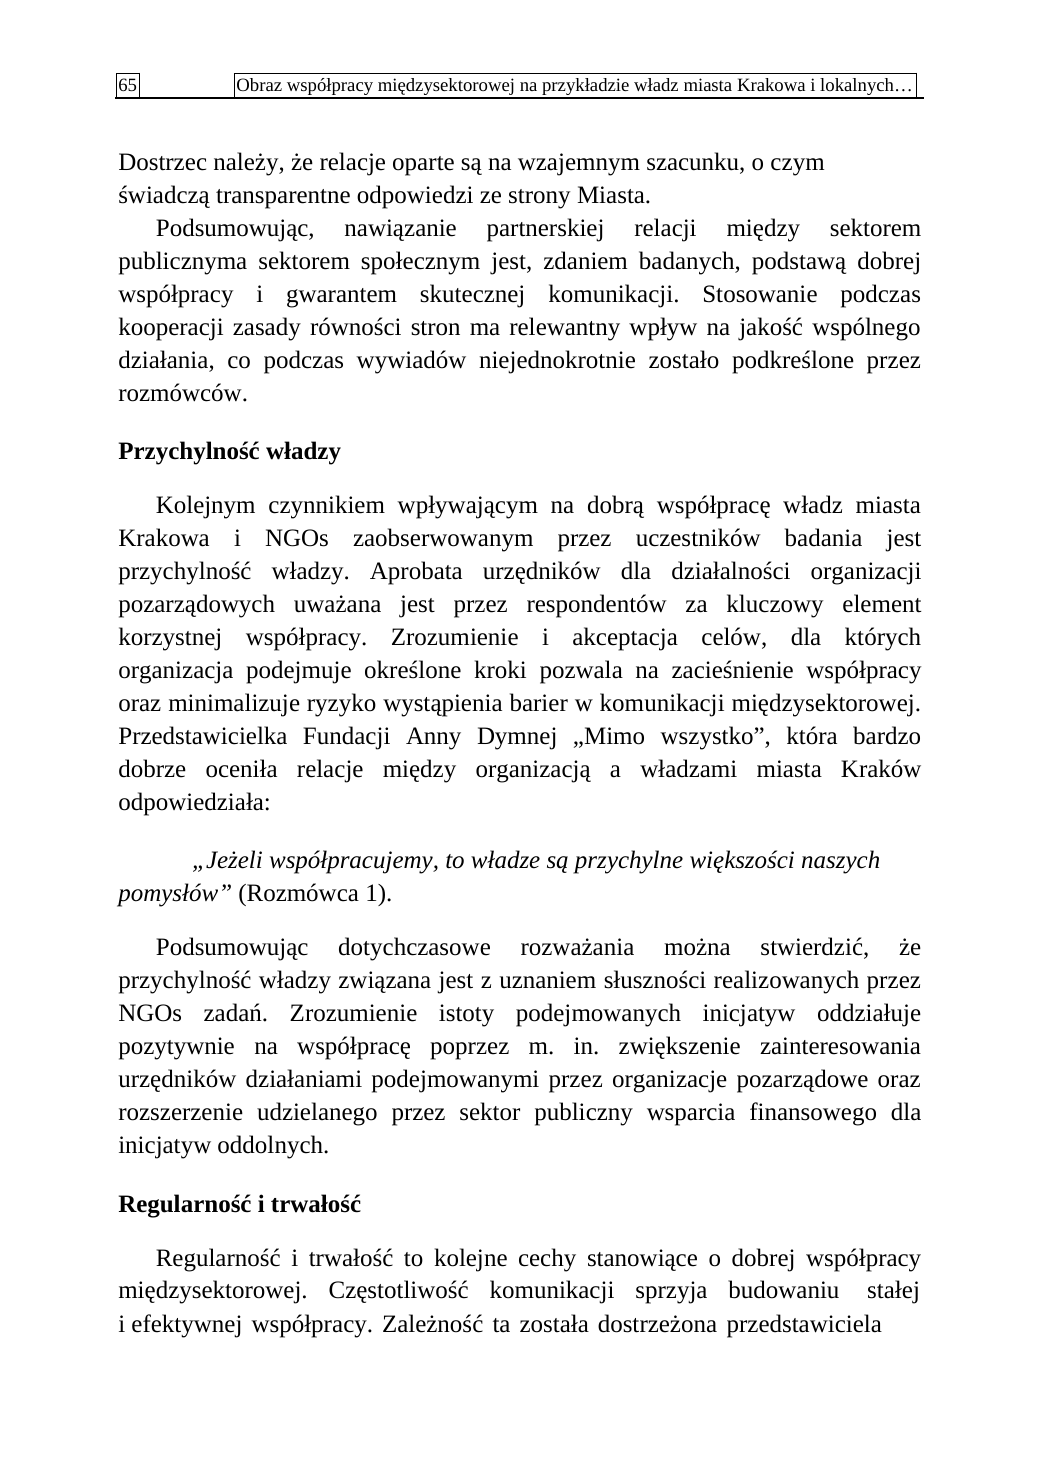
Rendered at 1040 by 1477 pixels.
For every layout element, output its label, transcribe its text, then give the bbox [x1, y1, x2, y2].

text Dostrzec należy, że relacje oparte są na wzajemnym szacunku, o czym świadczą transparentne odpowiedzi ze strony Miasta. [118, 147, 843, 209]
text Kolejnym czynnikiem wpływającym na dobrą współpracę władz miasta Krakowa i NGOs zaobserwowanym przez uczestników badania jest przychylność władzy. Aprobata urzędników dla działalności organizacji pozarządowych uważana jest przez respondentów za kluczowy element korzystnej współpracy. Zrozumienie i akceptacja celów, dla których organizacja podejmuje określone kroki pozwala na zacieśnienie współpracy oraz minimalizuje ryzyko wystąpienia barier w komunikacji międzysektorowej. Przedstawicielka Fundacji Anny Dymnej „Mimo wszystko”, która bardzo dobrze oceniła relacje między organizacją a władzami miasta Kraków odpowiedziała: [118, 490, 922, 816]
text „Jeżeli współpracujemy, to władze są przychylne większości naszych pomysłów” (Rozmówca 1). [118, 846, 933, 907]
text Regularność i trwałość to kolejne cechy stanowiące o dobrej współpracy międzysektorowej. Częstotliwość komunikacji sprzyja budowaniu stałej i efektywnej współpracy. Zależność ta została dostrzeżona przedstawiciela [118, 1243, 922, 1337]
text Podsumowując, nawiązanie partnerskiej relacji między sektorem publicznyma sektorem społecznym jest, zdaniem badanych, podstawą dobrej współpracy i gwarantem skutecznej komunikacji. Stosowanie podczas kooperacji zasady równości stron ma relewantny wpływ na jakość wspólnego działania, co podczas wywiadów niejednokrotnie zostało podkreślone przez rozmówców. [118, 213, 922, 407]
subtitle Regularność i trwałość [118, 1189, 933, 1217]
text Podsumowując dotychczasowe rozważania można stwierdzić, że przychylność władzy związana jest z uznaniem słuszności realizowanych przez NGOs zadań. Zrozumienie istoty podejmowanych inicjatyw oddziałuje pozytywnie na współpracę poprzez m. in. zwiększenie zainteresowania urzędników działaniami podejmowanymi przez organizacje pozarządowe oraz rozszerzenie udzielanego przez sektor publiczny wsparcia finansowego dla inicjatyw oddolnych. [118, 932, 921, 1159]
subtitle Przychylność władzy [118, 436, 933, 465]
